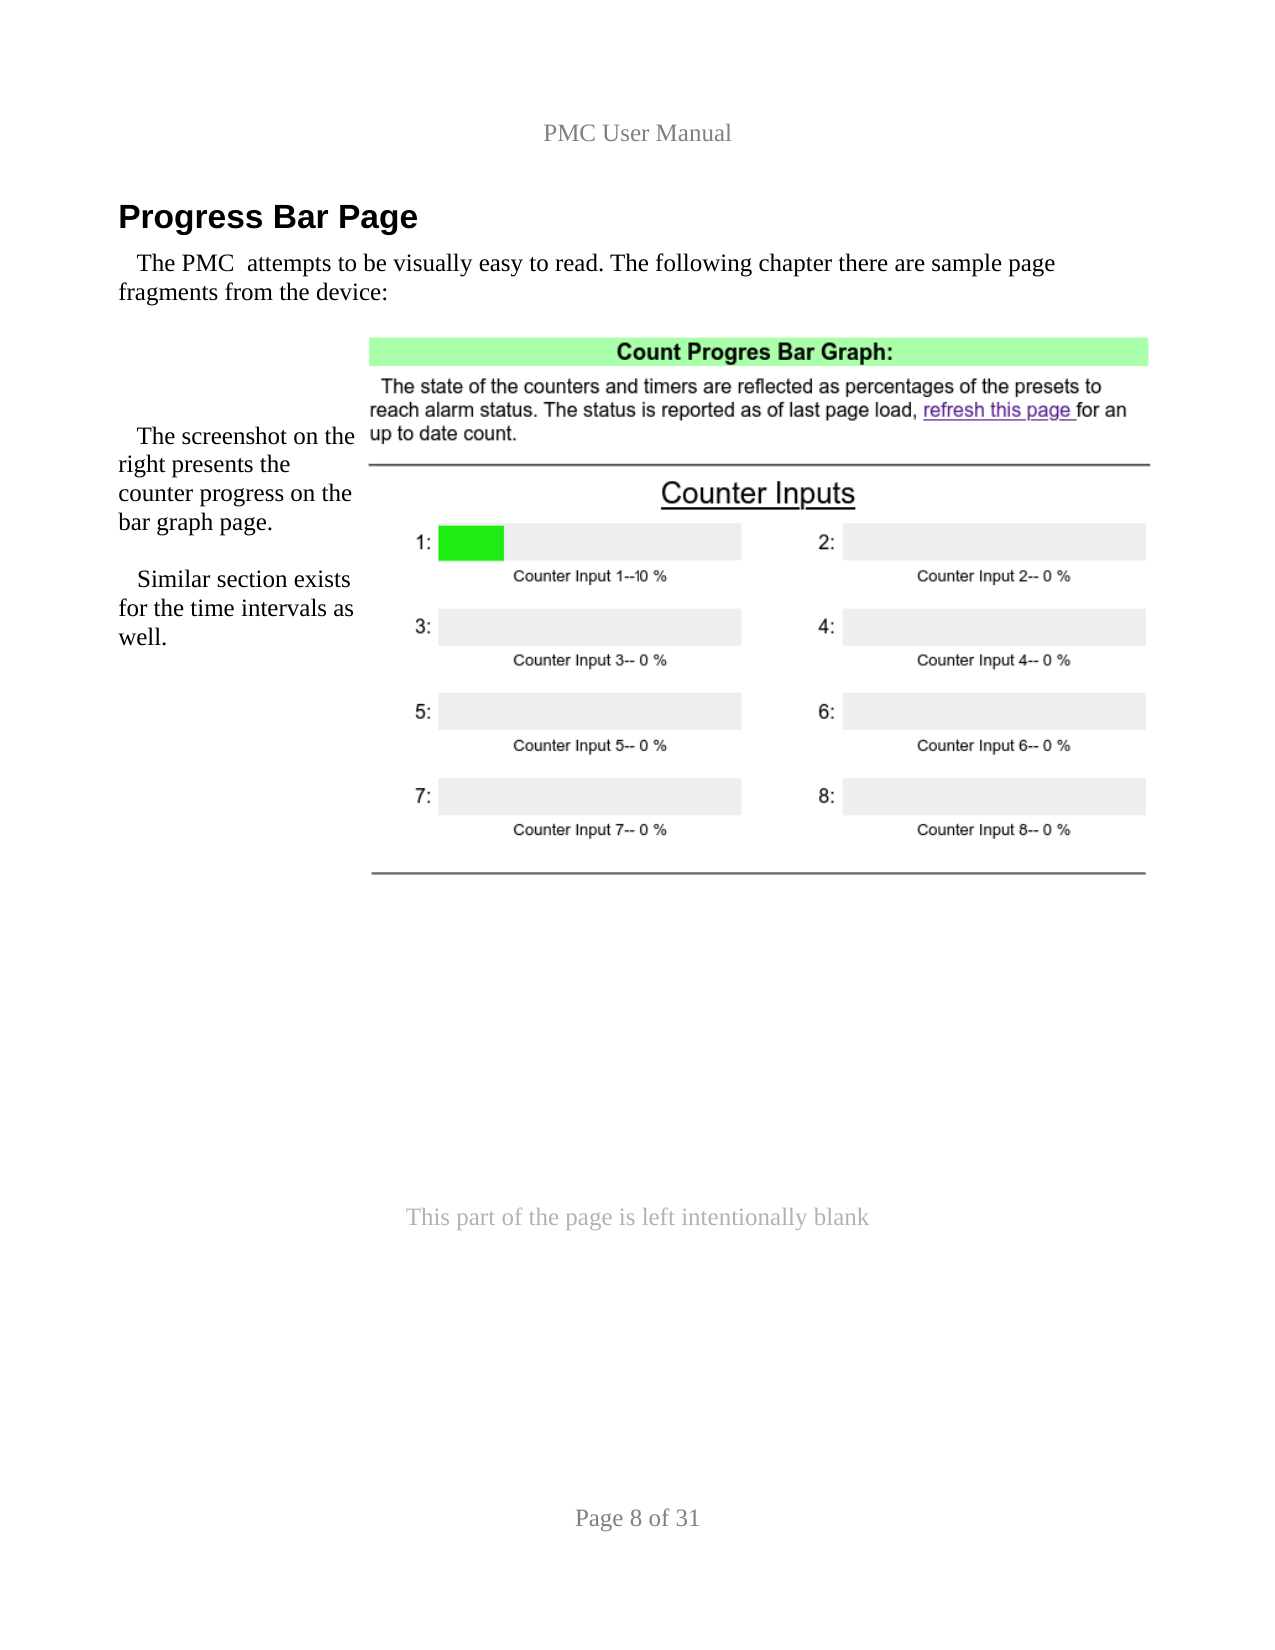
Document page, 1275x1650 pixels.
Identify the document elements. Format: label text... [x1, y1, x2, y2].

table_header The screenshot on the right presents the counter progress on the bar graph page. Similar section exists for the time intervals as well. [118, 335, 362, 914]
subtitle Progress Bar Page [118, 197, 1157, 236]
picture [368, 334, 1151, 886]
text The PMC attempts to be visually easy to read. The following chapter there are sample page fragments from the device: [118, 248, 1157, 306]
table_header [362, 335, 1157, 914]
text This part of the page is left intentionally blank [118, 1202, 1157, 1231]
